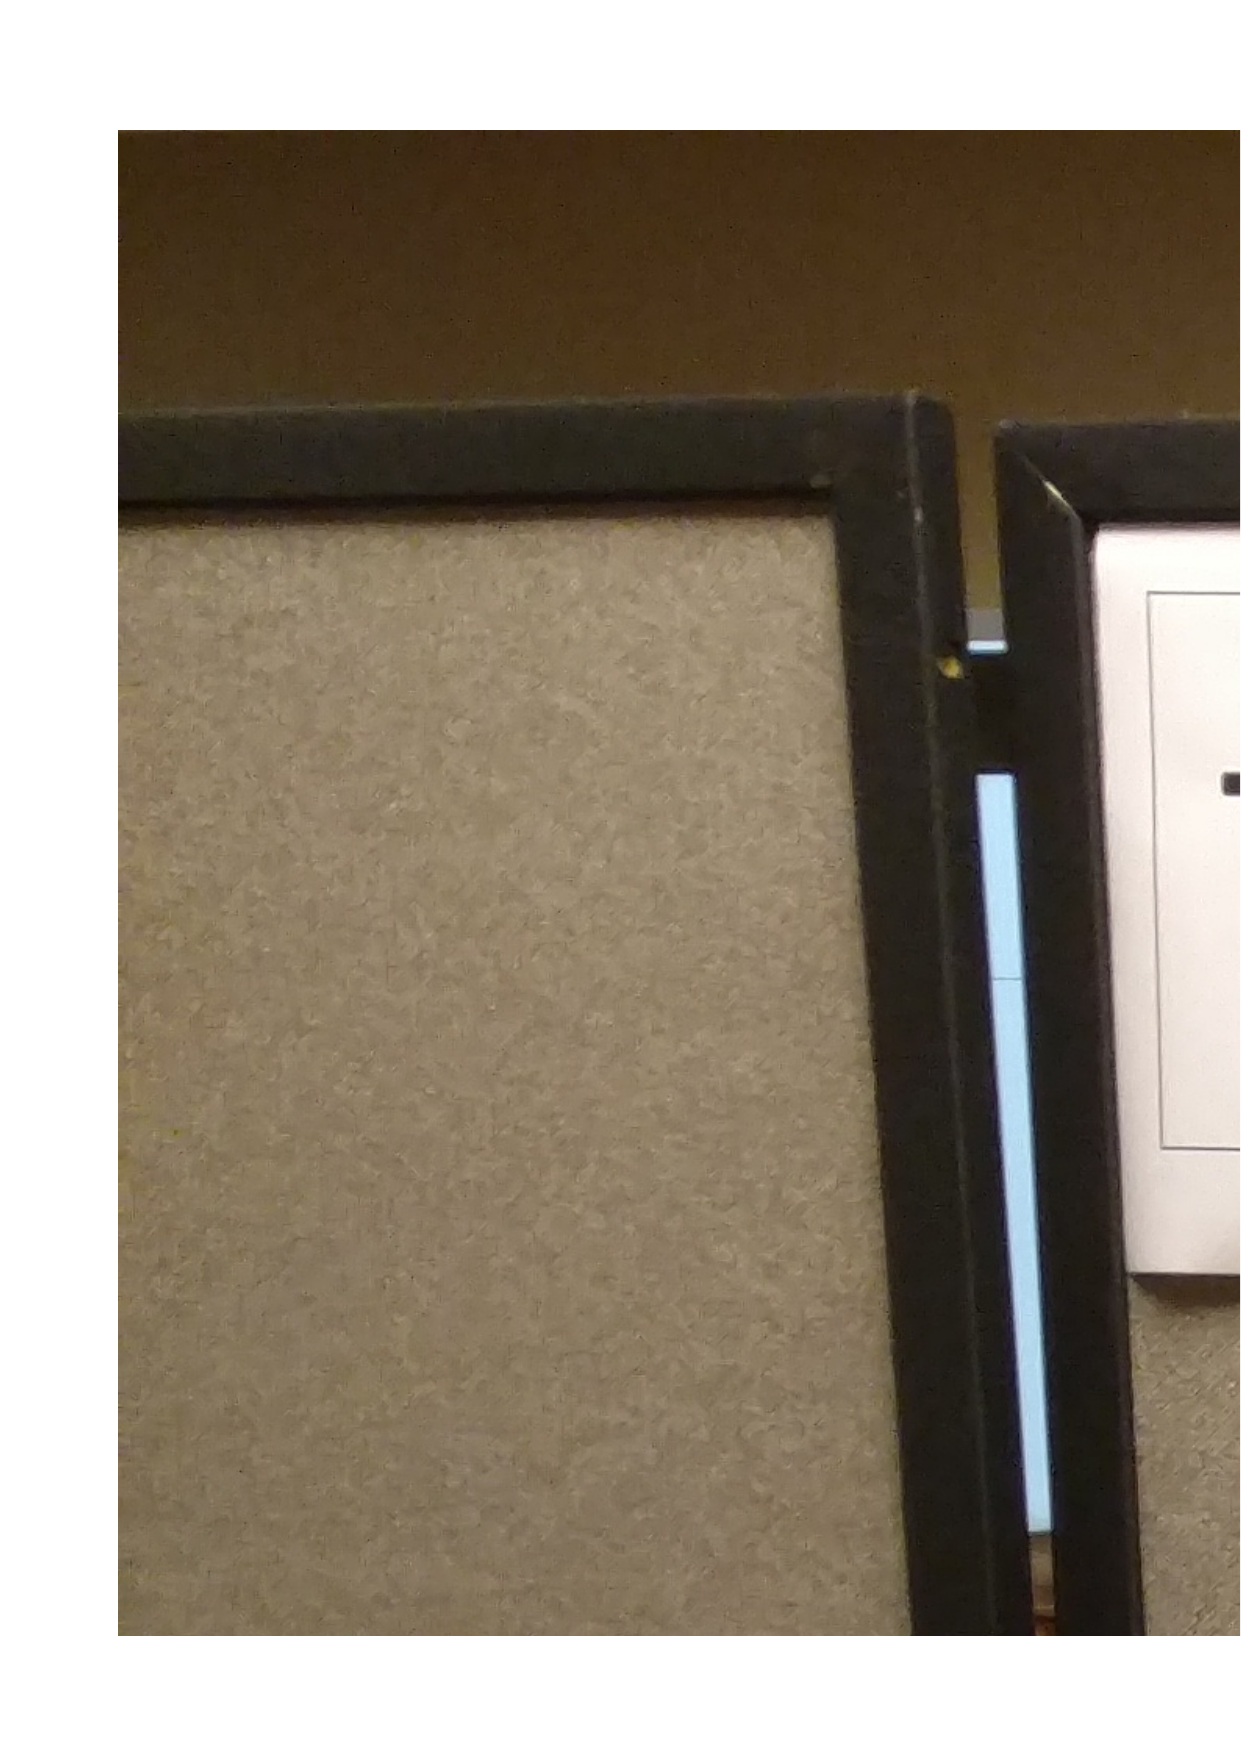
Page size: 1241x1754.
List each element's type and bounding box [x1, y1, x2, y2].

picture [118, 130, 1241, 1636]
